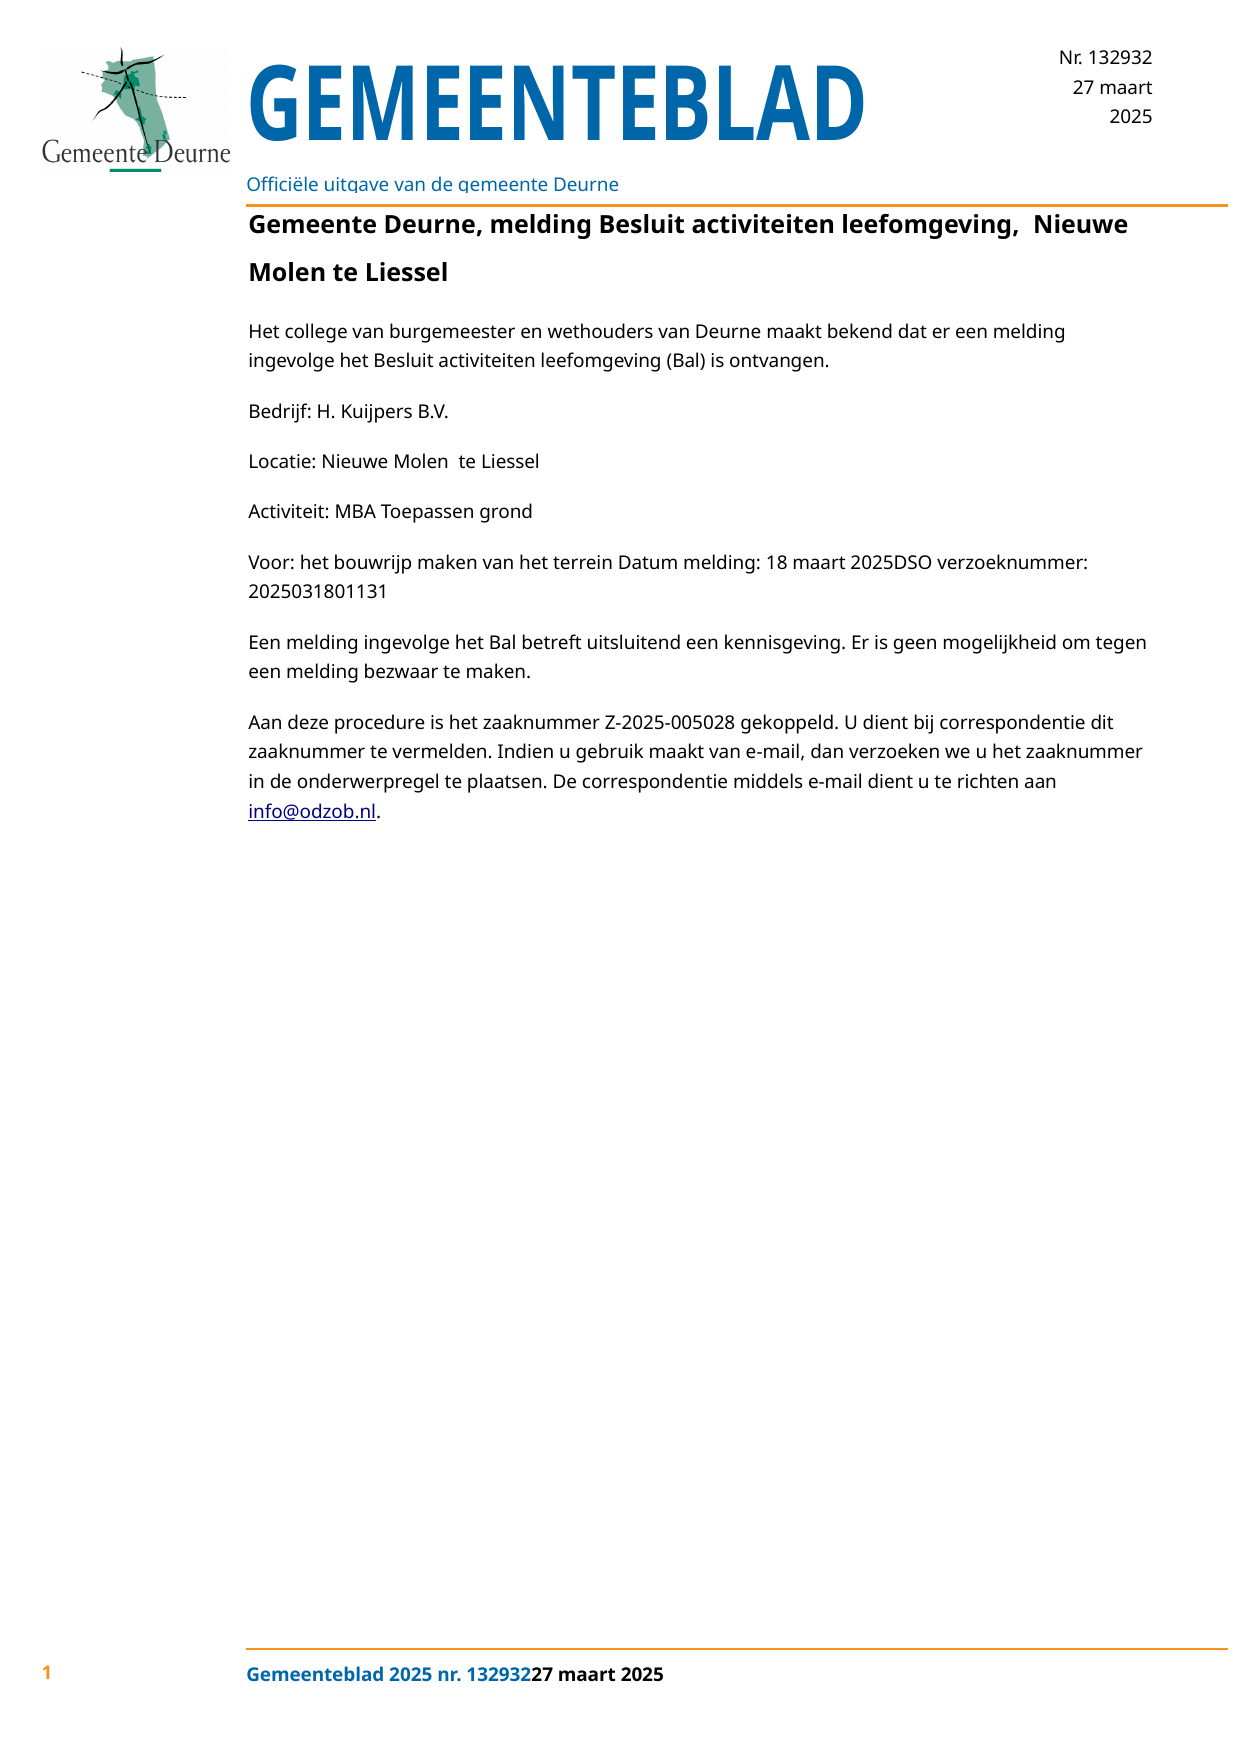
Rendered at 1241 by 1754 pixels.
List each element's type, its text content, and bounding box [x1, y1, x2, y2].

text Locatie: ​Nieuwe Molen ​​ te ​Liessel [248, 448, 1152, 474]
text Voor: het bouwrijp maken van het terrein Datum melding: 18 maart 2025DSO verzoeknummer: 2025031801131 [248, 549, 1152, 604]
text Een melding ingevolge het Bal betreft uitsluitend een kennisgeving. Er is geen mogelijkheid om tegen een melding bezwaar te maken. [248, 629, 1152, 684]
text Gemeente Deurne​, melding Besluit activiteiten leefomgeving, ​ Nieuwe Molen te ​Liessel [248, 207, 1152, 288]
picture [41, 47, 231, 172]
text Aan deze procedure is het zaaknummer Z-2025-005028 gekoppeld. U dient bij correspondentie dit zaaknummer te vermelden. Indien u gebruik maakt van e-mail, dan verzoeken we u het zaaknummer in de onderwerpregel te plaatsen. De correspondentie middels e-mail dient u te richten aan info@odzob.nl. [248, 709, 1152, 824]
text Het college van burgemeester en wethouders van Deurne​ maakt bekend dat er een melding ingevolge het Besluit activiteiten leefomgeving (Bal) is ontvangen. [248, 318, 1152, 373]
text Activiteit: MBA Toepassen grond [248, 499, 1152, 524]
text Bedrijf: H. Kuijpers B.V. [248, 398, 1152, 424]
